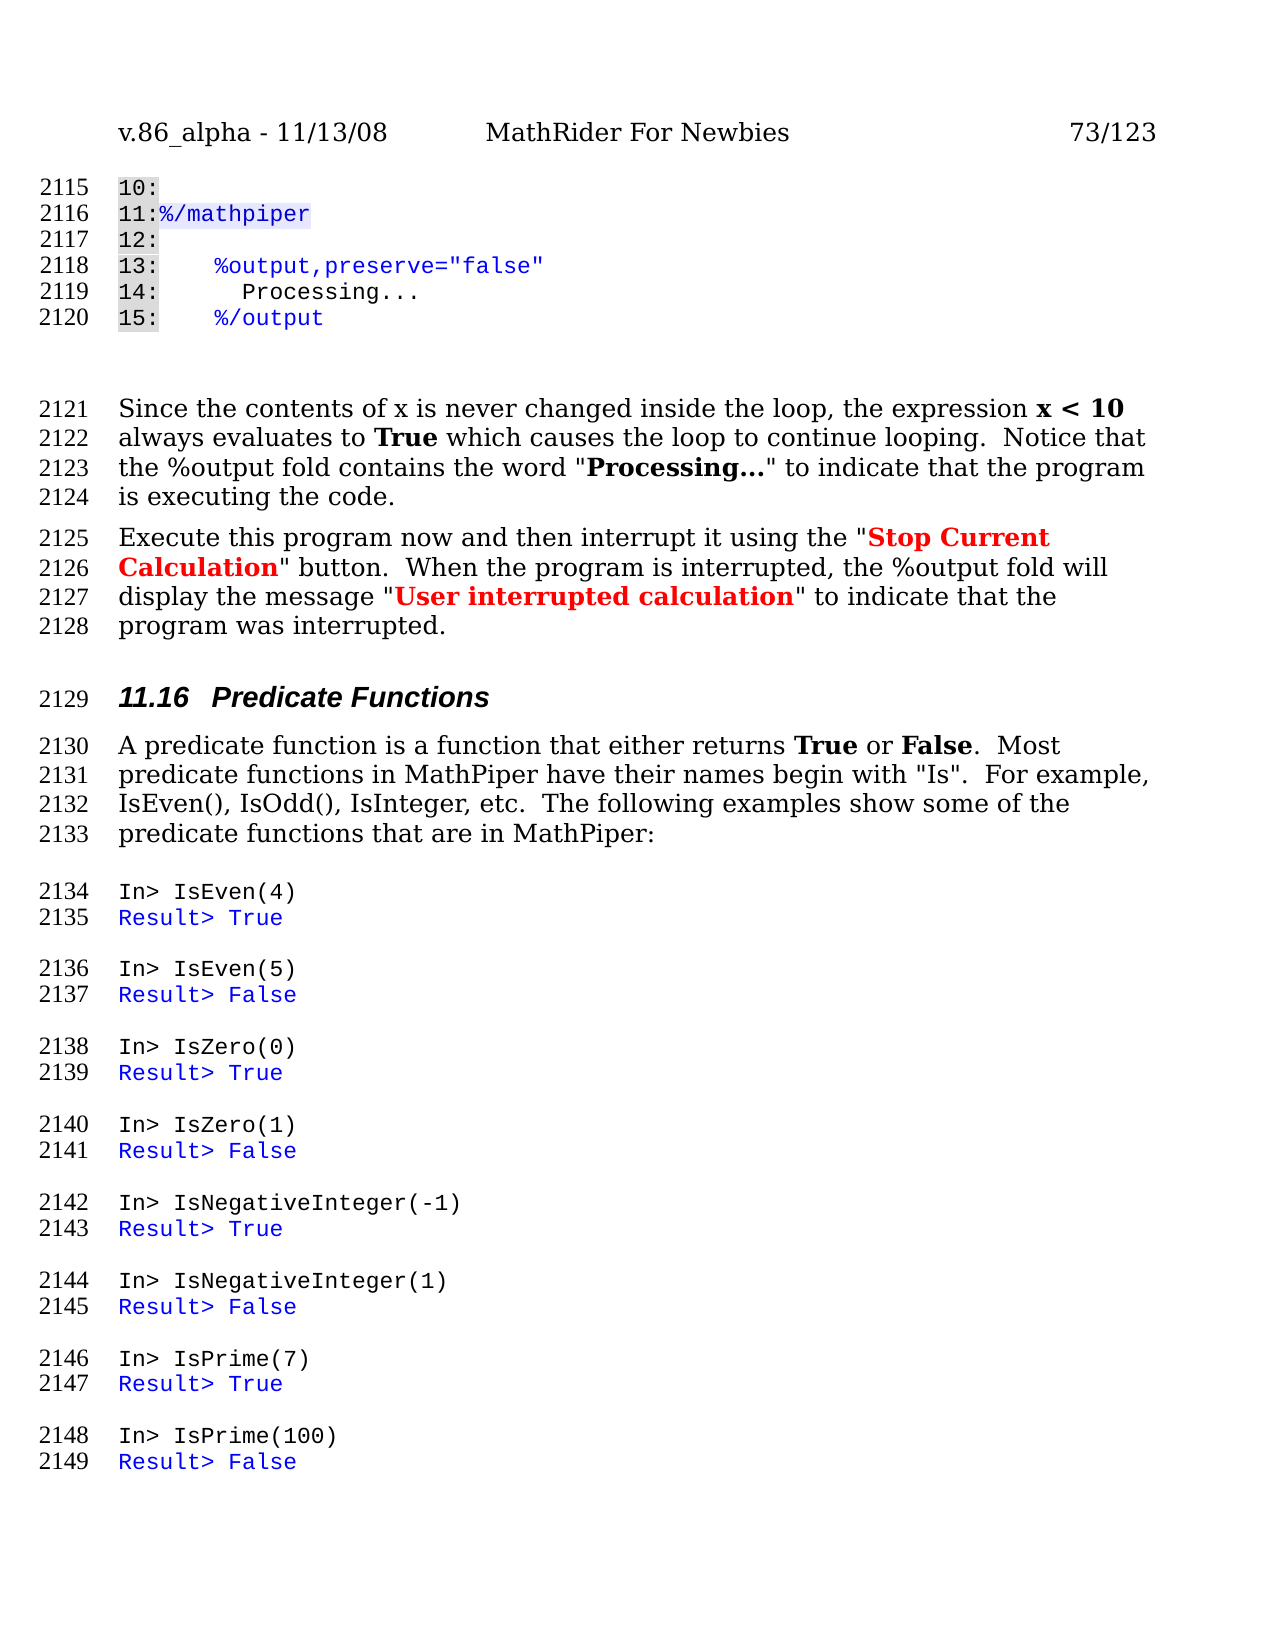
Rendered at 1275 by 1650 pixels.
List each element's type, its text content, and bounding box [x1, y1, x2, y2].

text 11:%/mathpiper [118, 203, 1157, 229]
text Result> True [118, 906, 1157, 932]
text In> IsNegativeInteger(1) [118, 1269, 1157, 1295]
text Result> True [118, 1062, 1157, 1087]
text 13: %output,preserve="false" [118, 254, 1157, 281]
text A predicate function is a function that either returns True or False. Most predicate functions in MathPiper have their names begin with "Is". For example, IsEven(), IsOdd(), IsInteger, etc. The following examples show some of the predicate functions that are in MathPiper: [118, 731, 1157, 848]
text 10: [118, 177, 1157, 203]
text In> IsZero(0) [118, 1036, 1157, 1062]
text In> IsZero(1) [118, 1113, 1157, 1139]
subtitle Predicate Functions [118, 679, 1157, 713]
text In> IsPrime(7) [118, 1347, 1157, 1373]
text In> IsPrime(100) [118, 1425, 1157, 1451]
text 14: Processing... [118, 281, 1157, 306]
text Since the contents of x is never changed inside the loop, the expression x < 10 always evaluates to True which causes the loop to continue looping. Notice that the %output fold contains the word "Processing..." to indicate that the program is executing the code. [118, 394, 1157, 511]
text In> IsEven(4) [118, 880, 1157, 906]
text 12: [118, 229, 1157, 254]
text In> IsEven(5) [118, 958, 1157, 984]
text Result> False [118, 1295, 1157, 1321]
text Result> False [118, 1451, 1157, 1477]
text Result> False [118, 1139, 1157, 1165]
text Result> True [118, 1373, 1157, 1399]
text Result> False [118, 984, 1157, 1010]
text Execute this program now and then interrupt it using the "Stop Current Calculation" button. When the program is interrupted, the %output fold will display the message "User interrupted calculation" to indicate that the program was interrupted. [118, 523, 1157, 641]
text 15: %/output [118, 306, 1157, 332]
text Result> True [118, 1217, 1157, 1243]
text In> IsNegativeInteger(-1) [118, 1191, 1157, 1217]
